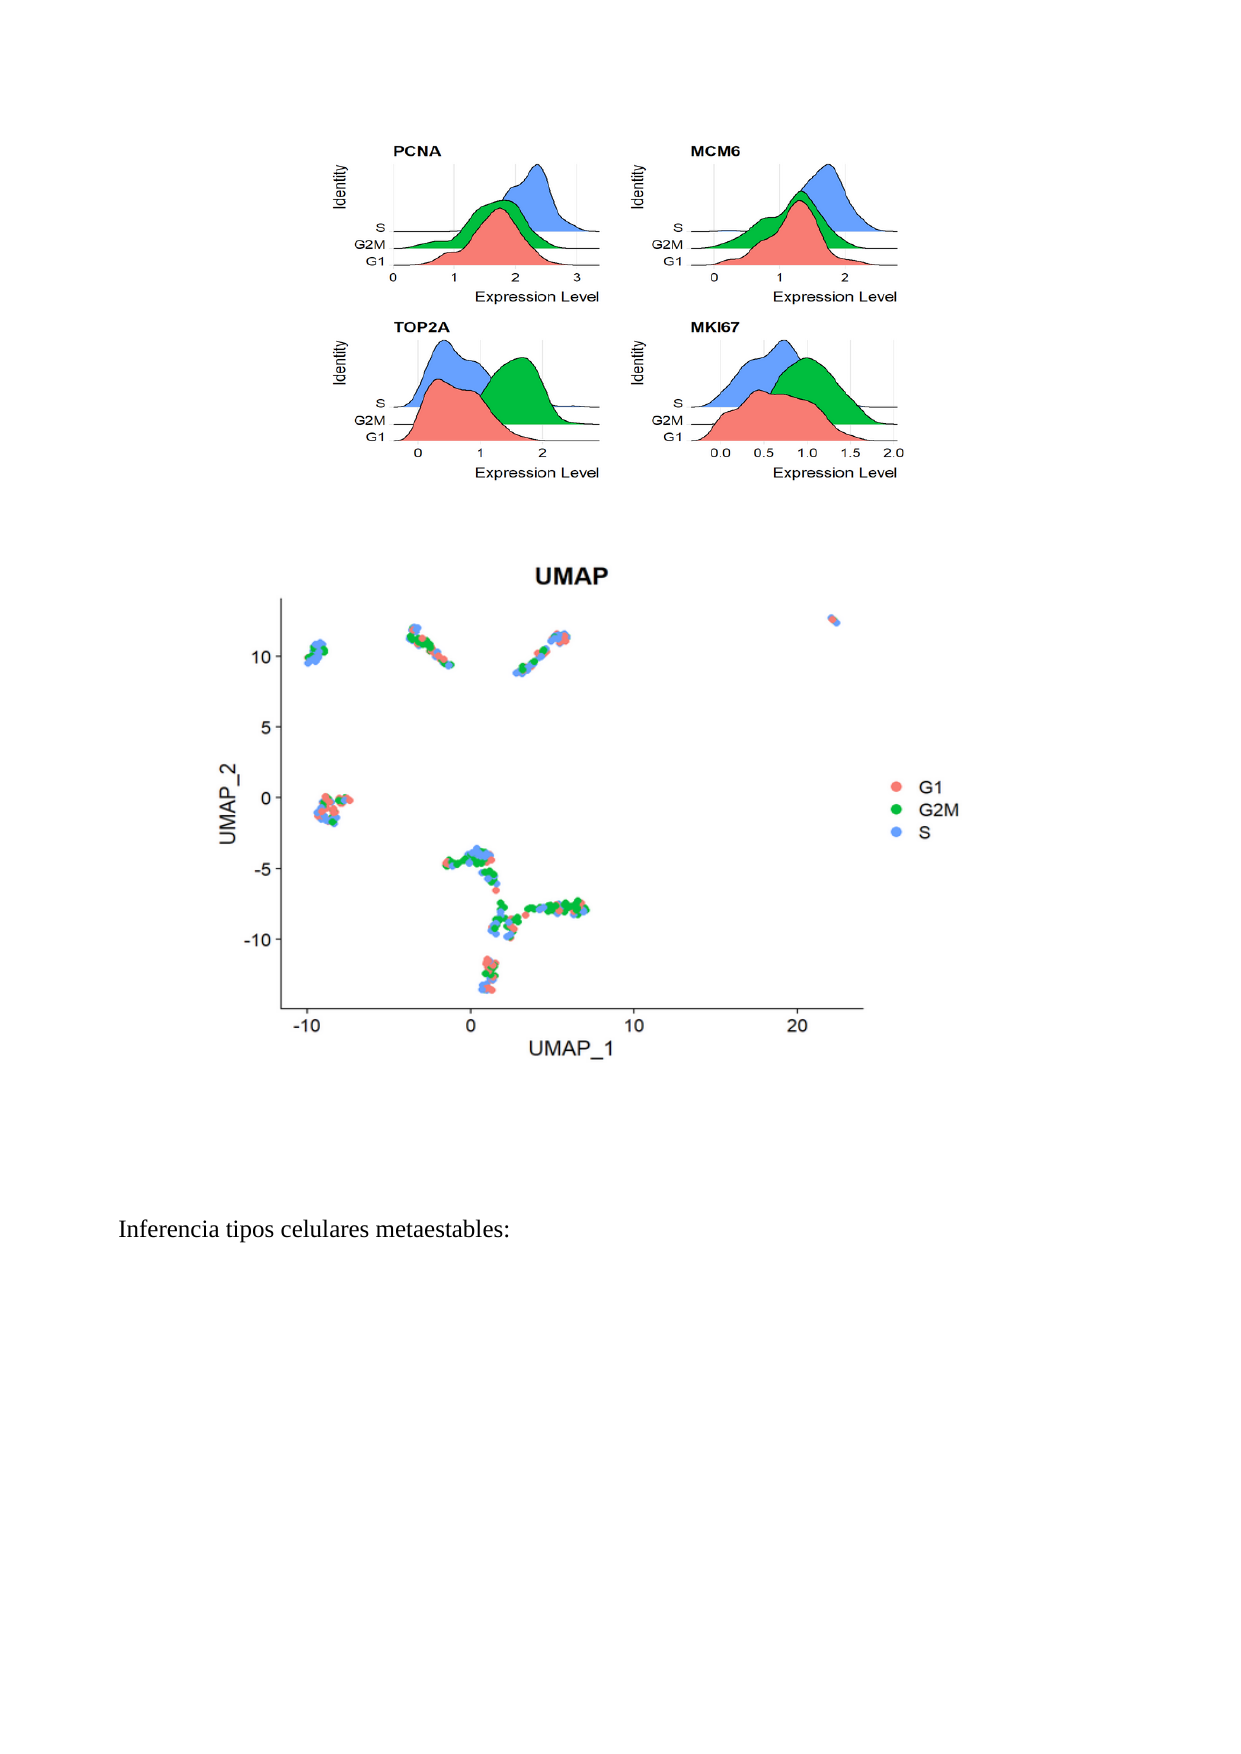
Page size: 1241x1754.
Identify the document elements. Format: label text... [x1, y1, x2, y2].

text Inferencia tipos celulares metaestables: [118, 1214, 1122, 1243]
picture [197, 546, 1022, 1071]
picture [289, 130, 951, 490]
